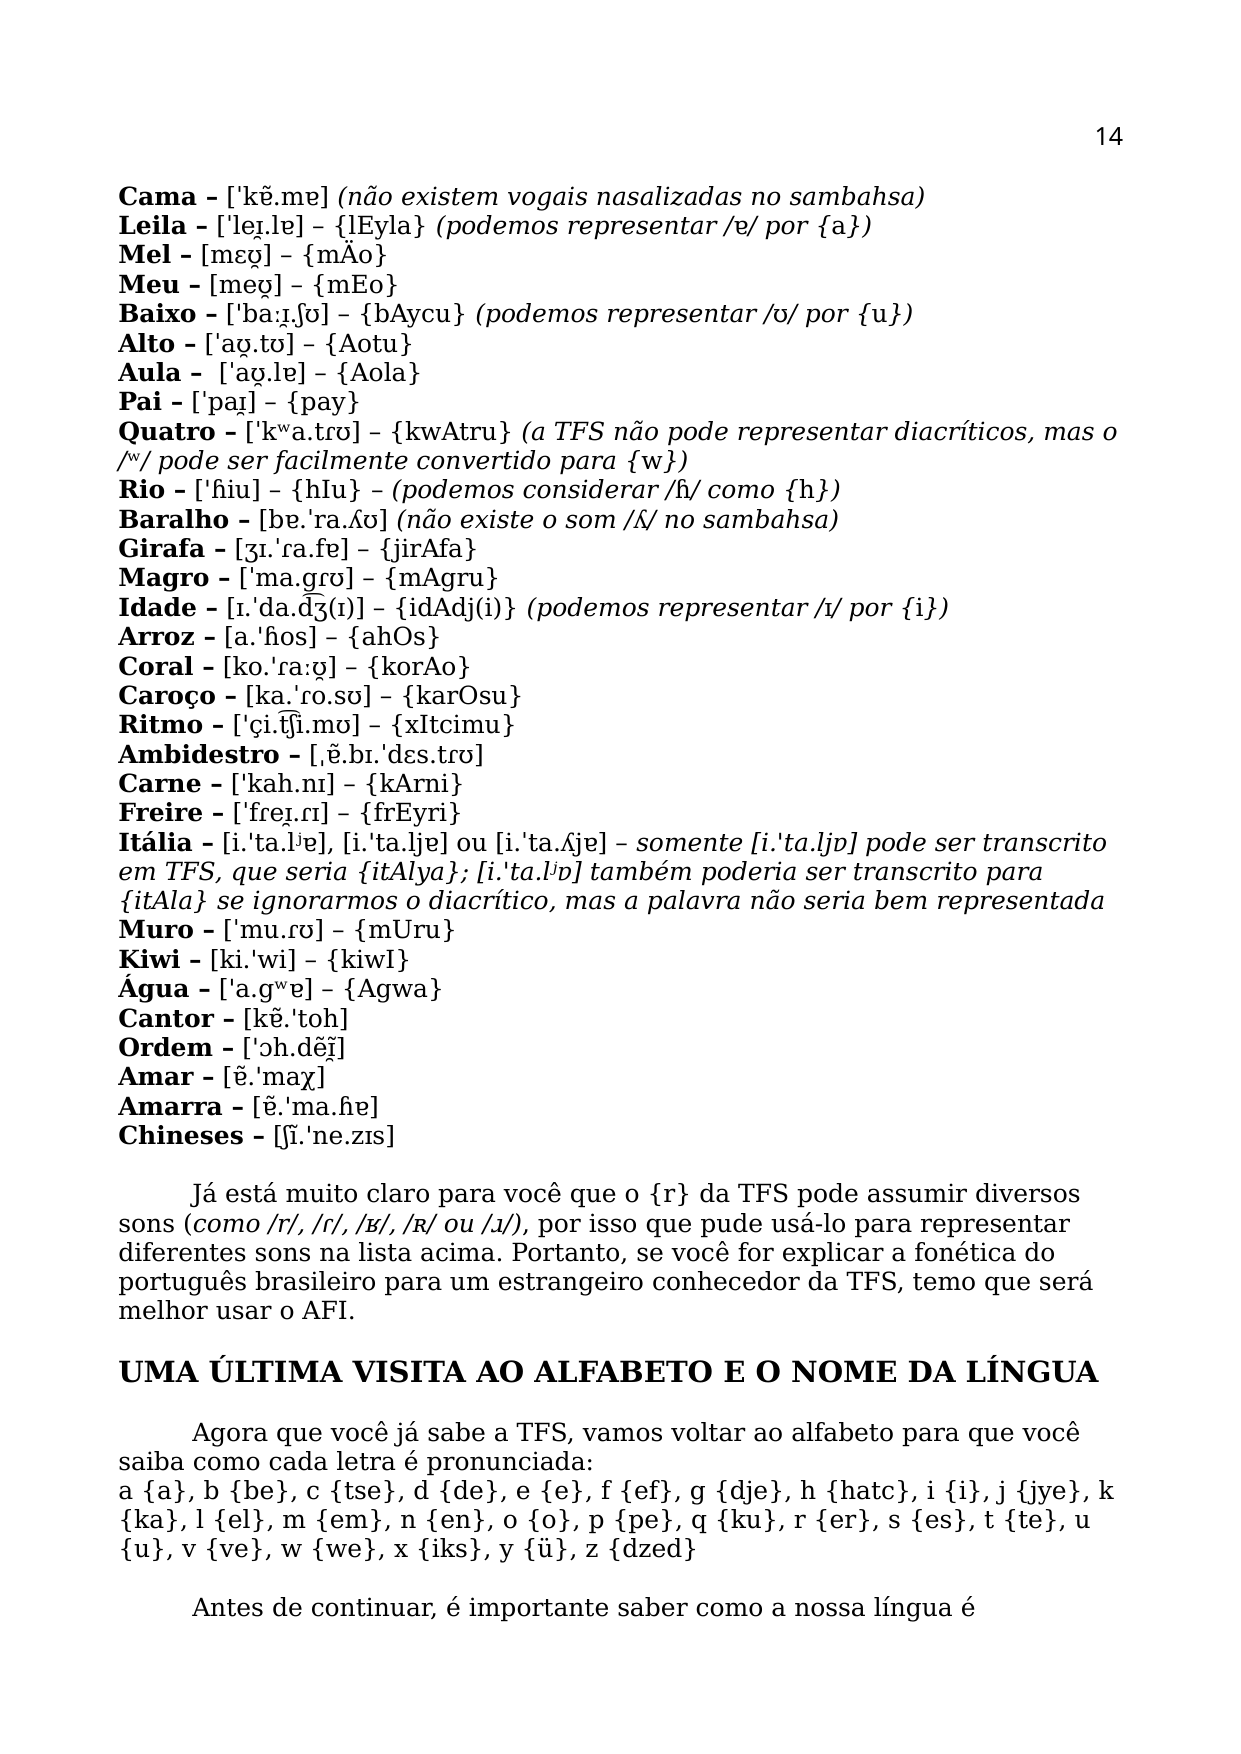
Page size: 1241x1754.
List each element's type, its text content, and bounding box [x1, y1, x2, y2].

text Kiwi – [ki.'wi] – {kiwI} [118, 945, 1123, 974]
text Caroço – [ka.ˈɾo.sʊ] – {karOsu} [118, 681, 1123, 710]
text Muro – [ˈmu.ɾʊ] – {mUru} [118, 915, 1123, 945]
text Carne – ['kah.nɪ] – {kArni} [118, 769, 1123, 798]
text Leila – [ˈleɪ̯.lɐ] – {lEyla} (podemos representar /ɐ/ por {a}) [118, 211, 1123, 240]
text Ritmo – ['çi.t͡ʃi.mʊ] – {xItcimu} [118, 710, 1123, 739]
text Pai – [ˈpaɪ̯] – {pay} [118, 387, 1123, 417]
text Arroz – [a.'ɦos] – {ahOs} [118, 622, 1123, 651]
text Ordem – ['ɔh.dẽɪ̯̃] [118, 1033, 1123, 1062]
text Quatro – [ˈkʷa.tɾʊ] – {kwAtru} (a TFS não pode representar diacríticos, mas o /ʷ/ pode ser facilmente convertido para {w}) [118, 417, 1123, 475]
text Rio – ['ɦiu] – {hIu} – (podemos considerar /ɦ/ como {h}) [118, 475, 1123, 504]
text Cama – [ˈkɐ̃.mɐ] (não existem vogais nasalizadas no sambahsa) [118, 182, 1123, 211]
text Antes de continuar, é importante saber como a nossa língua é [118, 1593, 1123, 1622]
text Meu – [meʊ̯] – {mEo} [118, 270, 1123, 299]
text Já está muito claro para você que o {r} da TFS pode assumir diversos sons (como /r/, /ɾ/, /ʁ/, /ʀ/ ou /ɹ/), por isso que pude usá-lo para representar diferentes sons na lista acima. Portanto, se você for explicar a fonética do português brasileiro para um estrangeiro conhecedor da TFS, temo que será melhor usar o AFI. [118, 1179, 1123, 1325]
text a {a}, b {be}, c {tse}, d {de}, e {e}, f {ef}, g {dje}, h {hatc}, i {i}, j {jye}, k {ka}, l {el}, m {em}, n {en}, o {o}, p {pe}, q {ku}, r {er}, s {es}, t {te}, u {u}, v {ve}, w {we}, x {iks}, y {ü}, z {dzed} [118, 1476, 1123, 1564]
text Ambidestro – [ˌɐ̃.bɪ.ˈdɛs.tɾʊ] [118, 739, 1123, 769]
text Baixo – ['baːɪ̯.ʃʊ] – {bAycu} (podemos representar /ʊ/ por {u}) [118, 299, 1123, 328]
text Idade – [ɪ.ˈda.d͡ʒ(ɪ)] – {idAdj(i)} (podemos representar /ɪ/ por {i}) [118, 593, 1123, 622]
text Coral – [ko.'ɾaːʊ̯] – {korAo} [118, 651, 1123, 681]
text Magro – [ˈma.gɾʊ] – {mAgru} [118, 563, 1123, 593]
text Itália – [i.'ta.lʲɐ], [i.'ta.ljɐ] ou [i.ˈta.ʎjɐ] – somente [i.'ta.ljɐ] pode ser transcrito em TFS, que seria {itAlya}; [i.'ta.lʲɐ] também poderia ser transcrito para {itAla} se ignorarmos o diacrítico, mas a palavra não seria bem representada [118, 828, 1123, 915]
text Amarra – [ɐ̃.'ma.ɦɐ] [118, 1092, 1123, 1121]
text Girafa – [ʒɪ.ˈɾa.fɐ] – {jirAfa} [118, 534, 1123, 563]
text Baralho – [bɐ.ˈra.ʎʊ] (não existe o som /ʎ/ no sambahsa) [118, 504, 1123, 534]
text Chineses – [ʃĩ.'ne.zɪs] [118, 1121, 1123, 1150]
text Freire – [ˈfɾeɪ̯.ɾɪ] – {frEyri} [118, 798, 1123, 828]
text Agora que você já sabe a TFS, vamos voltar ao alfabeto para que você saiba como cada letra é pronunciada: [118, 1418, 1123, 1476]
text Amar – [ɐ̃.'maχ] [118, 1062, 1123, 1092]
text Aula – [ˈaʊ̯.lɐ] – {Aola} [118, 358, 1123, 387]
subtitle UMA ÚLTIMA VISITA AO ALFABETO E O NOME DA LÍNGUA [118, 1354, 1123, 1389]
text Cantor – [kɐ̃.'toh] [118, 1003, 1123, 1033]
text Água – ['a.gʷɐ] – {Agwa} [118, 974, 1123, 1003]
text Mel – [mɛʊ̯] – {mÄo} [118, 240, 1123, 270]
text Alto – [ˈaʊ̯.tʊ] – {Aotu} [118, 328, 1123, 358]
